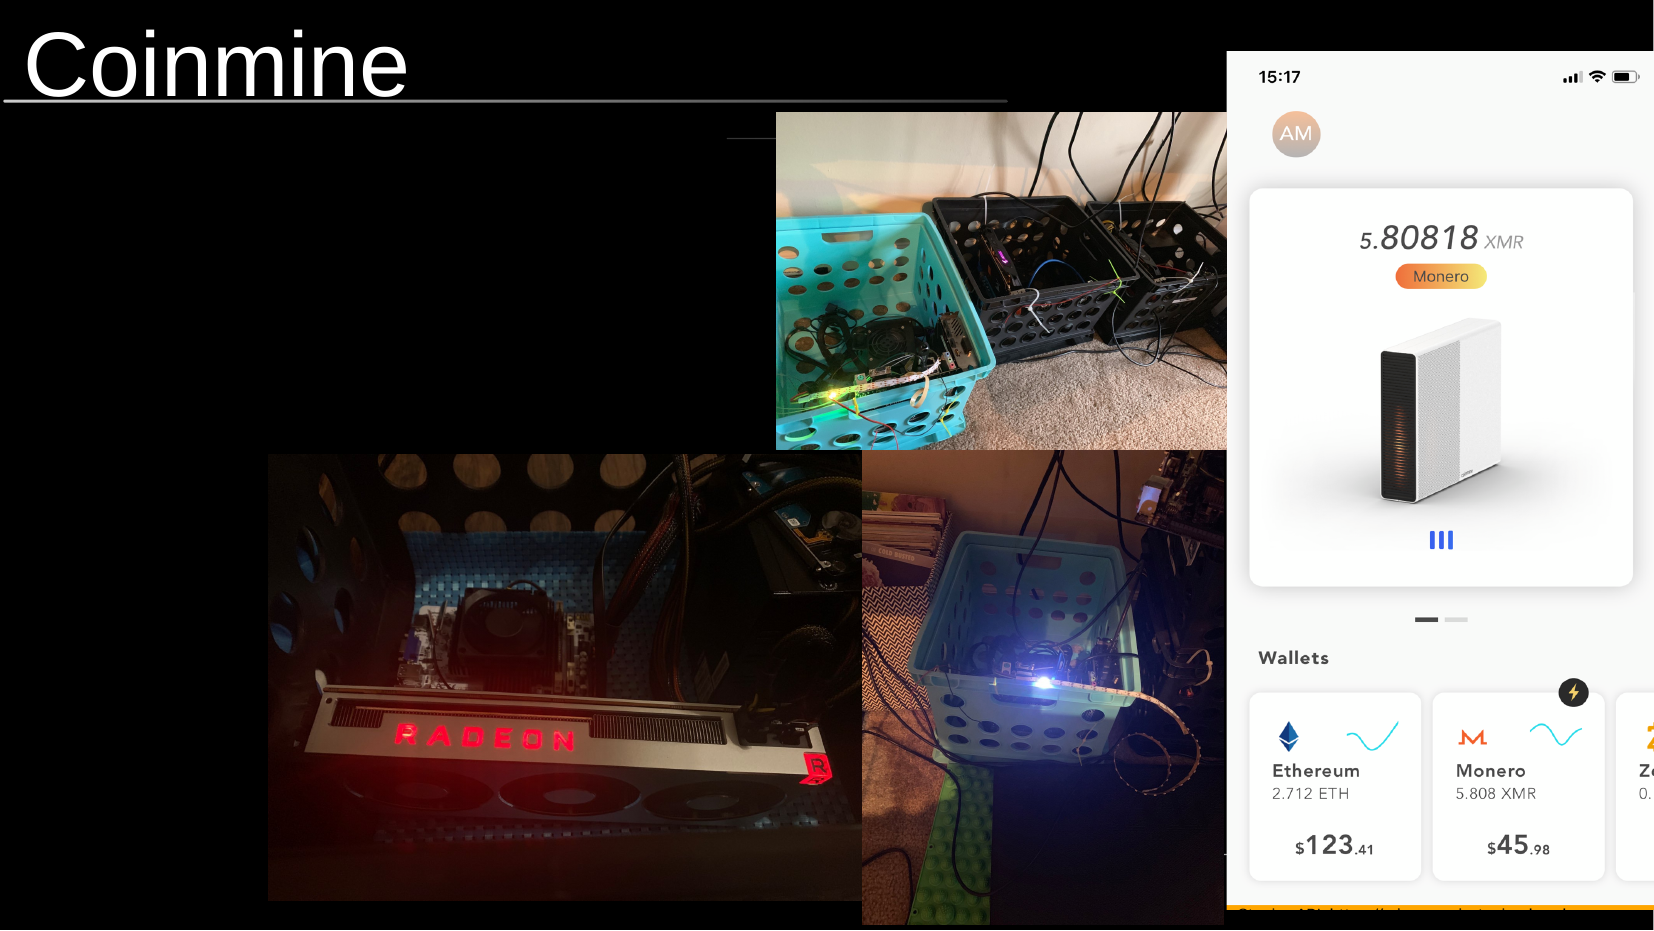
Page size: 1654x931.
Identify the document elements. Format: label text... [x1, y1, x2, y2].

picture [268, 51, 1654, 925]
title Coinmine [23, 11, 1589, 119]
